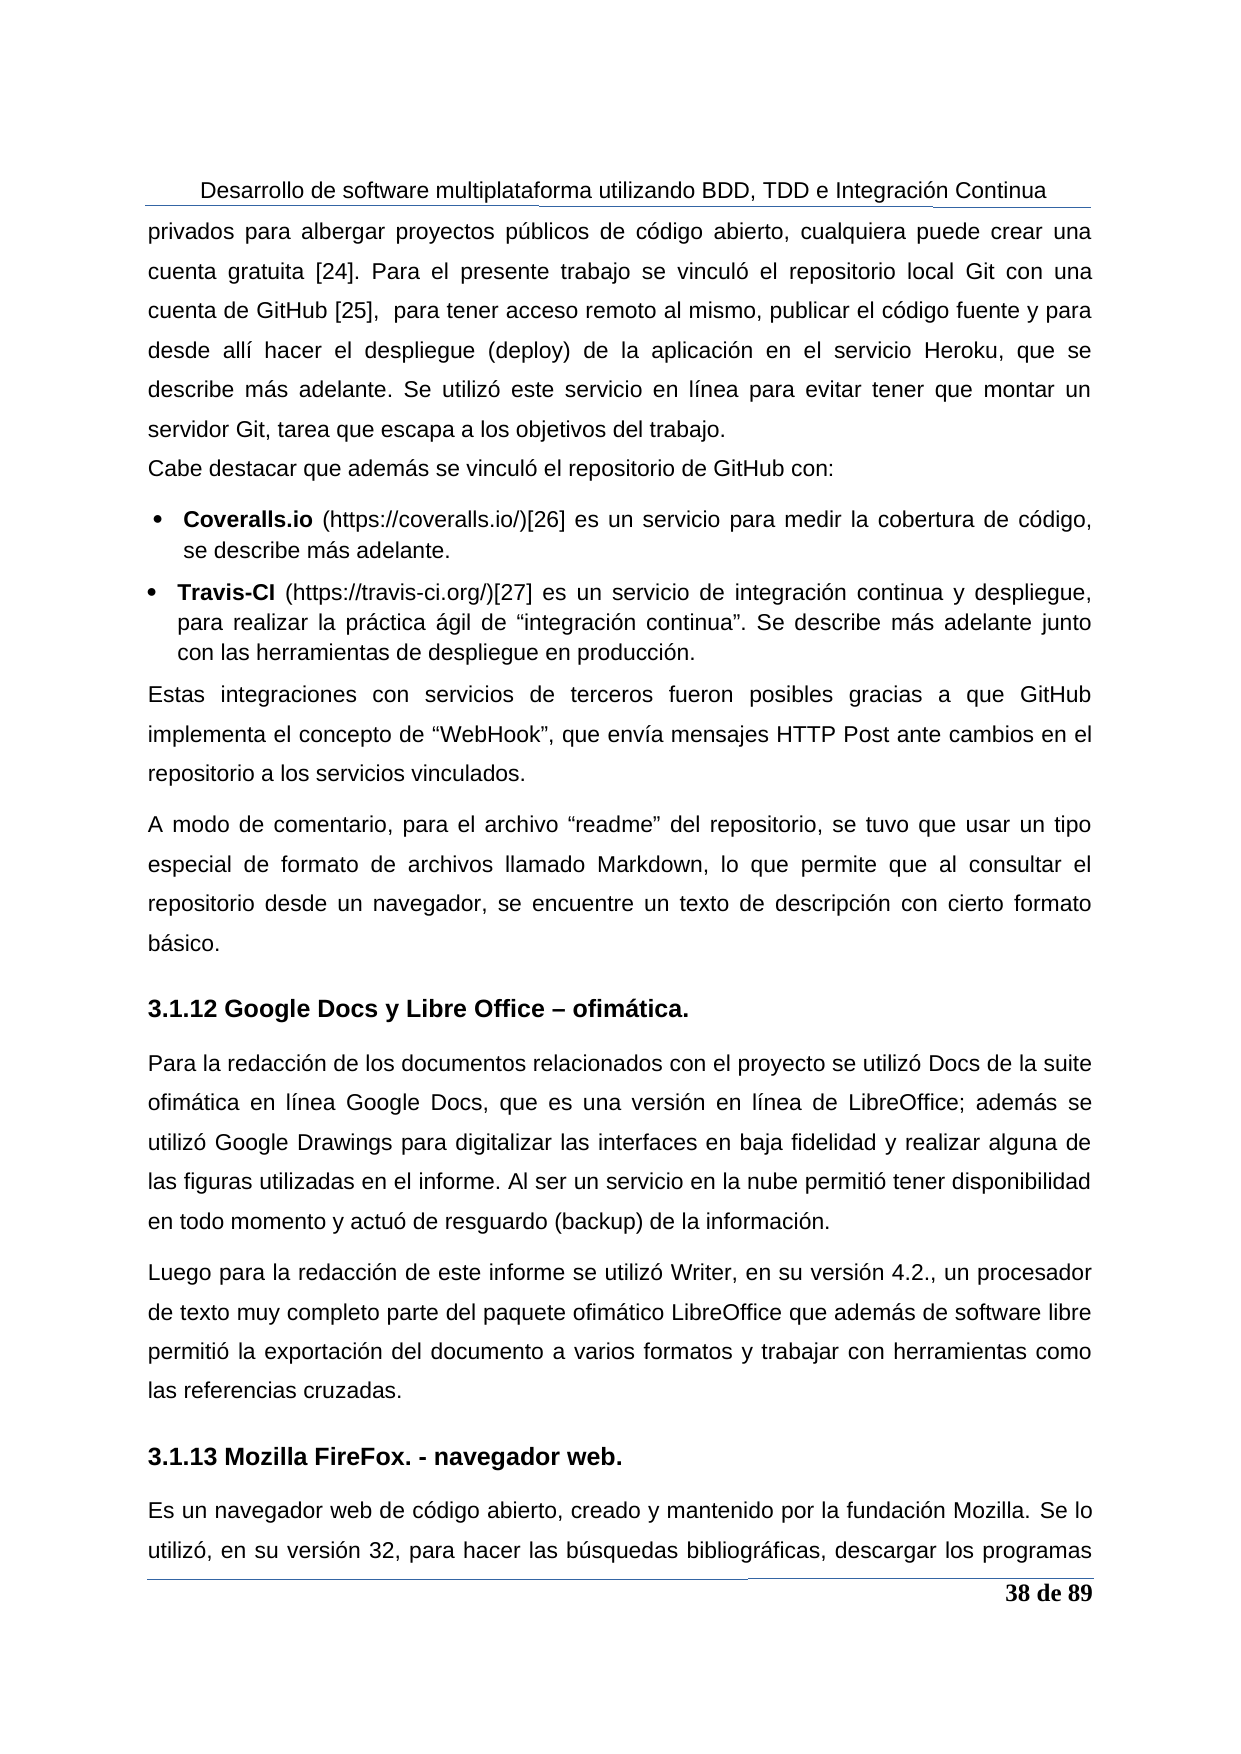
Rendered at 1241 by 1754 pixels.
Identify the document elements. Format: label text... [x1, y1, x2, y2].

text Es un navegador web de código abierto, creado y mantenido por la fundación Mozilla. Se lo utilizó, en su versión 32, para hacer las búsquedas bibliográficas, descargar los programas [148, 1497, 1093, 1563]
subtitle 3.1.12 Google Docs y Libre Office – ofimática. [148, 994, 1093, 1023]
text privados para albergar proyectos públicos de código abierto, cualquiera puede crear una cuenta gratuita [24]. Para el presente trabajo se vinculó el repositorio local Git con una cuenta de GitHub [25], para tener acceso remoto al mismo, publicar el código fuente y para desde allí hacer el despliegue (deploy) de la aplicación en el servicio Heroku, que se describe más adelante. Se utilizó este servicio en línea para evitar tener que montar un servidor Git, tarea que escapa a los objetivos del trabajo. [148, 218, 1093, 442]
list Travis-CI (https://travis-ci.org/)[27] es un servicio de integración continua y despliegue, para realizar la práctica ágil de “integración continua”. Se describe más adelante junto con las herramientas de despliegue en producción. [148, 579, 1093, 665]
text Luego para la redacción de este informe se utilizó Writer, en su versión 4.2., un procesador de texto muy completo parte del paquete ofimático LibreOffice que además de software libre permitió la exportación del documento a varios formatos y trabajar con herramientas como las referencias cruzadas. [148, 1259, 1093, 1404]
subtitle 3.1.13 Mozilla FireFox. - navegador web. [148, 1442, 1093, 1471]
text Cabe destacar que además se vinculó el repositorio de GitHub con: [148, 455, 1093, 482]
text Para la redacción de los documentos relacionados con el proyecto se utilizó Docs de la suite ofimática en línea Google Docs, que es una versión en línea de LibreOffice; además se utilizó Google Drawings para digitalizar las interfaces en baja fidelidad y realizar alguna de las figuras utilizadas en el informe. Al ser un servicio en la nube permitió tener disponibilidad en todo momento y actuó de resguardo (backup) de la información. [148, 1050, 1093, 1234]
text Estas integraciones con servicios de terceros fueron posibles gracias a que GitHub implementa el concepto de “WebHook”, que envía mensajes HTTP Post ante cambios en el repositorio a los servicios vinculados. [148, 681, 1093, 786]
list Coveralls.io (https://coveralls.io/)[26] es un servicio para medir la cobertura de código, se describe más adelante. [153, 506, 1093, 563]
text A modo de comentario, para el archivo “readme” del repositorio, se tuvo que usar un tipo especial de formato de archivos llamado Markdown, lo que permite que al consultar el repositorio desde un navegador, se encuentre un texto de descripción con cierto formato básico. [148, 811, 1093, 956]
